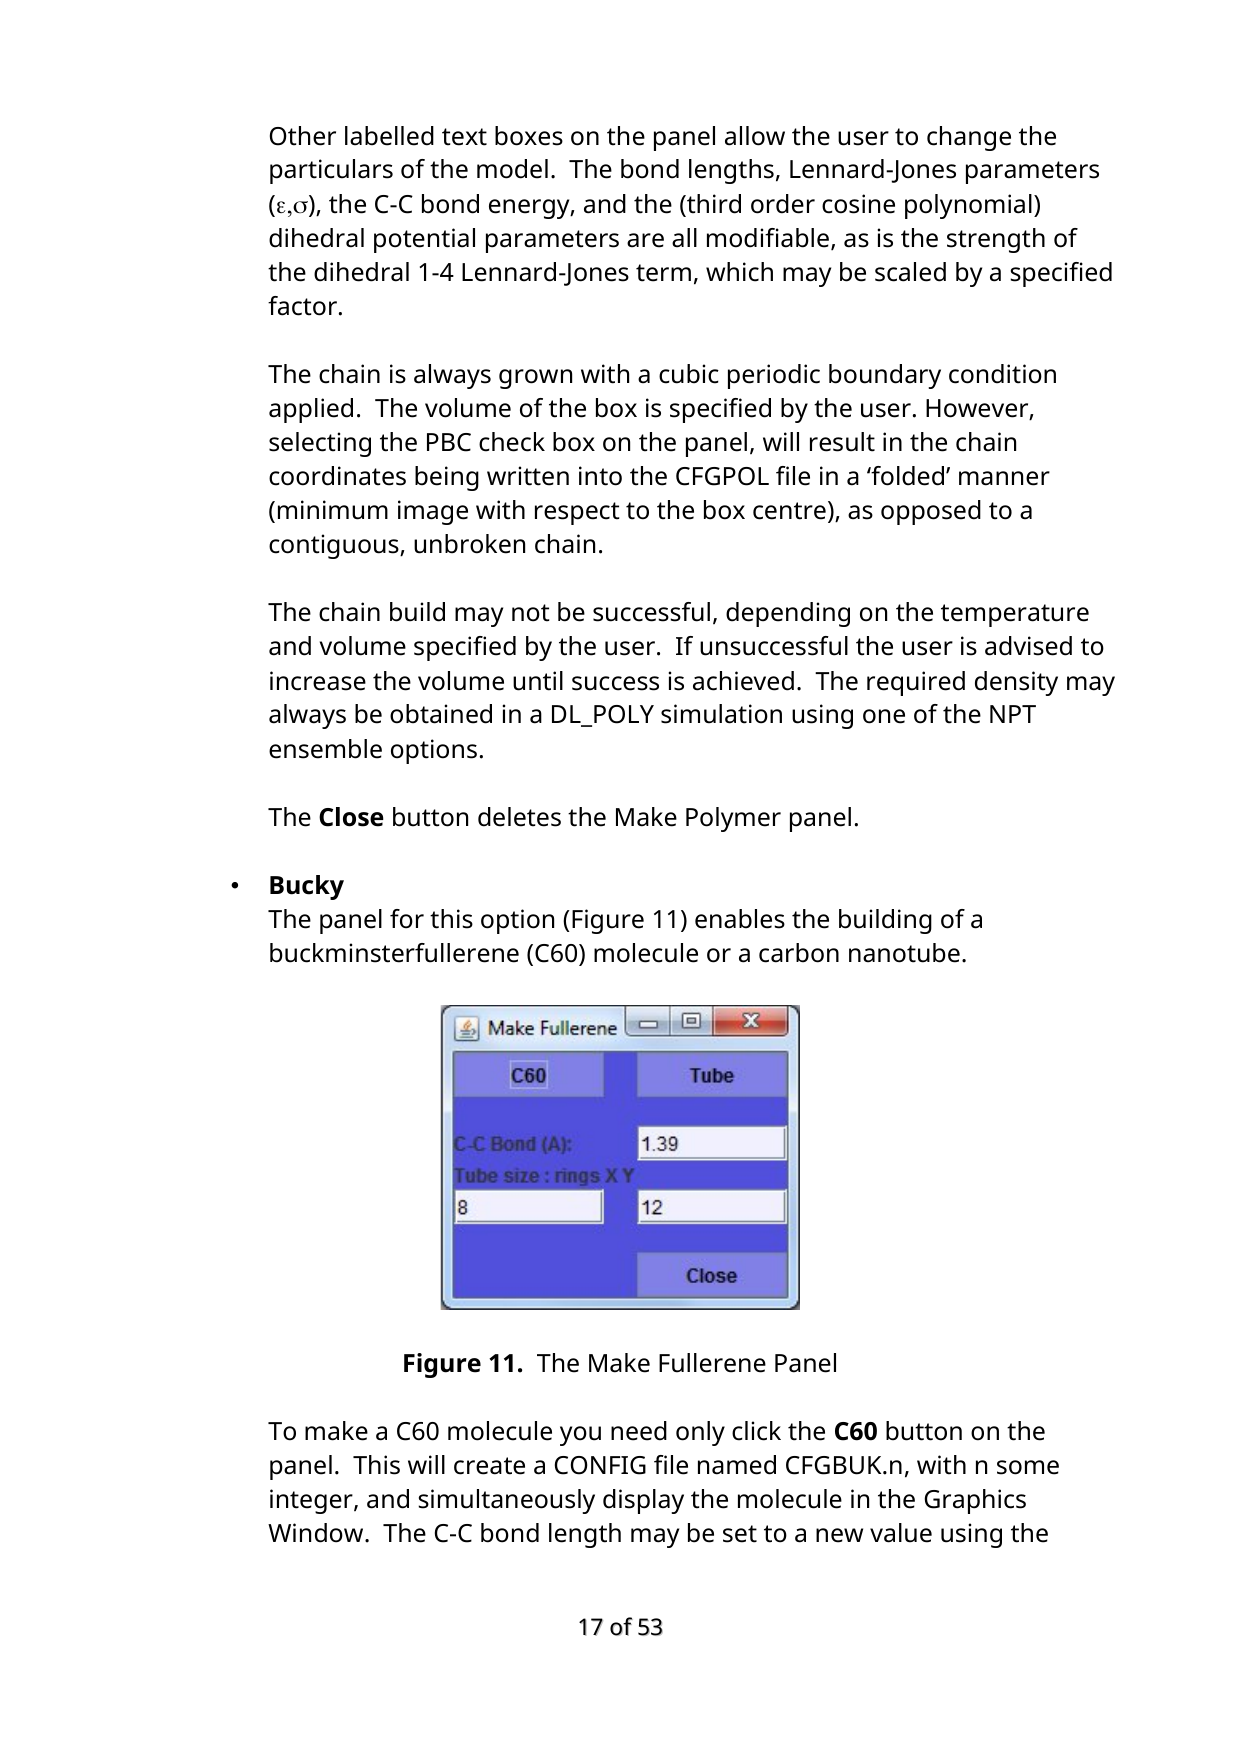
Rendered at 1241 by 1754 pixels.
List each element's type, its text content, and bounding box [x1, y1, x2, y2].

text Other labelled text boxes on the panel allow the user to change the particulars of the model. The bond lengths, Lennard-Jones parameters (), the C-C bond energy, and the (third order cosine polynomial) dihedral potential parameters are all modifiable, as is the strength of the dihedral 1-4 Lennard-Jones term, which may be scaled by a specified factor. [268, 118, 1122, 322]
text The panel for this option (Figure 11) enables the building of a buckminsterfullerene (C60) molecule or a carbon nanotube. [268, 902, 1122, 970]
list Bucky [231, 867, 1122, 902]
text To make a C60 molecule you need only click the C60 button on the panel. This will create a CONFIG file named CFGBUK.n, with n some integer, and simultaneously display the molecule in the Graphics Window. The C-C bond length may be set to a new value using the [268, 1414, 1122, 1550]
text Figure 11. The Make Fullerene Panel [118, 1346, 1122, 1379]
picture [440, 1005, 800, 1310]
text The chain build may not be successful, depending on the temperature and volume specified by the user. If unsuccessful the user is advised to increase the volume until success is achieved. The required density may always be obtained in a DL_POLY simulation using one of the NPT ensemble options. [268, 595, 1122, 765]
text The Close button deletes the Make Polymer panel. [268, 799, 1122, 833]
text The chain is always grown with a cubic periodic boundary condition applied. The volume of the box is specified by the user. However, selecting the PBC check box on the panel, will result in the chain coordinates being written into the CFGPOL file in a ‘folded’ manner (minimum image with respect to the box centre), as opposed to a contiguous, unbroken chain. [268, 357, 1122, 561]
